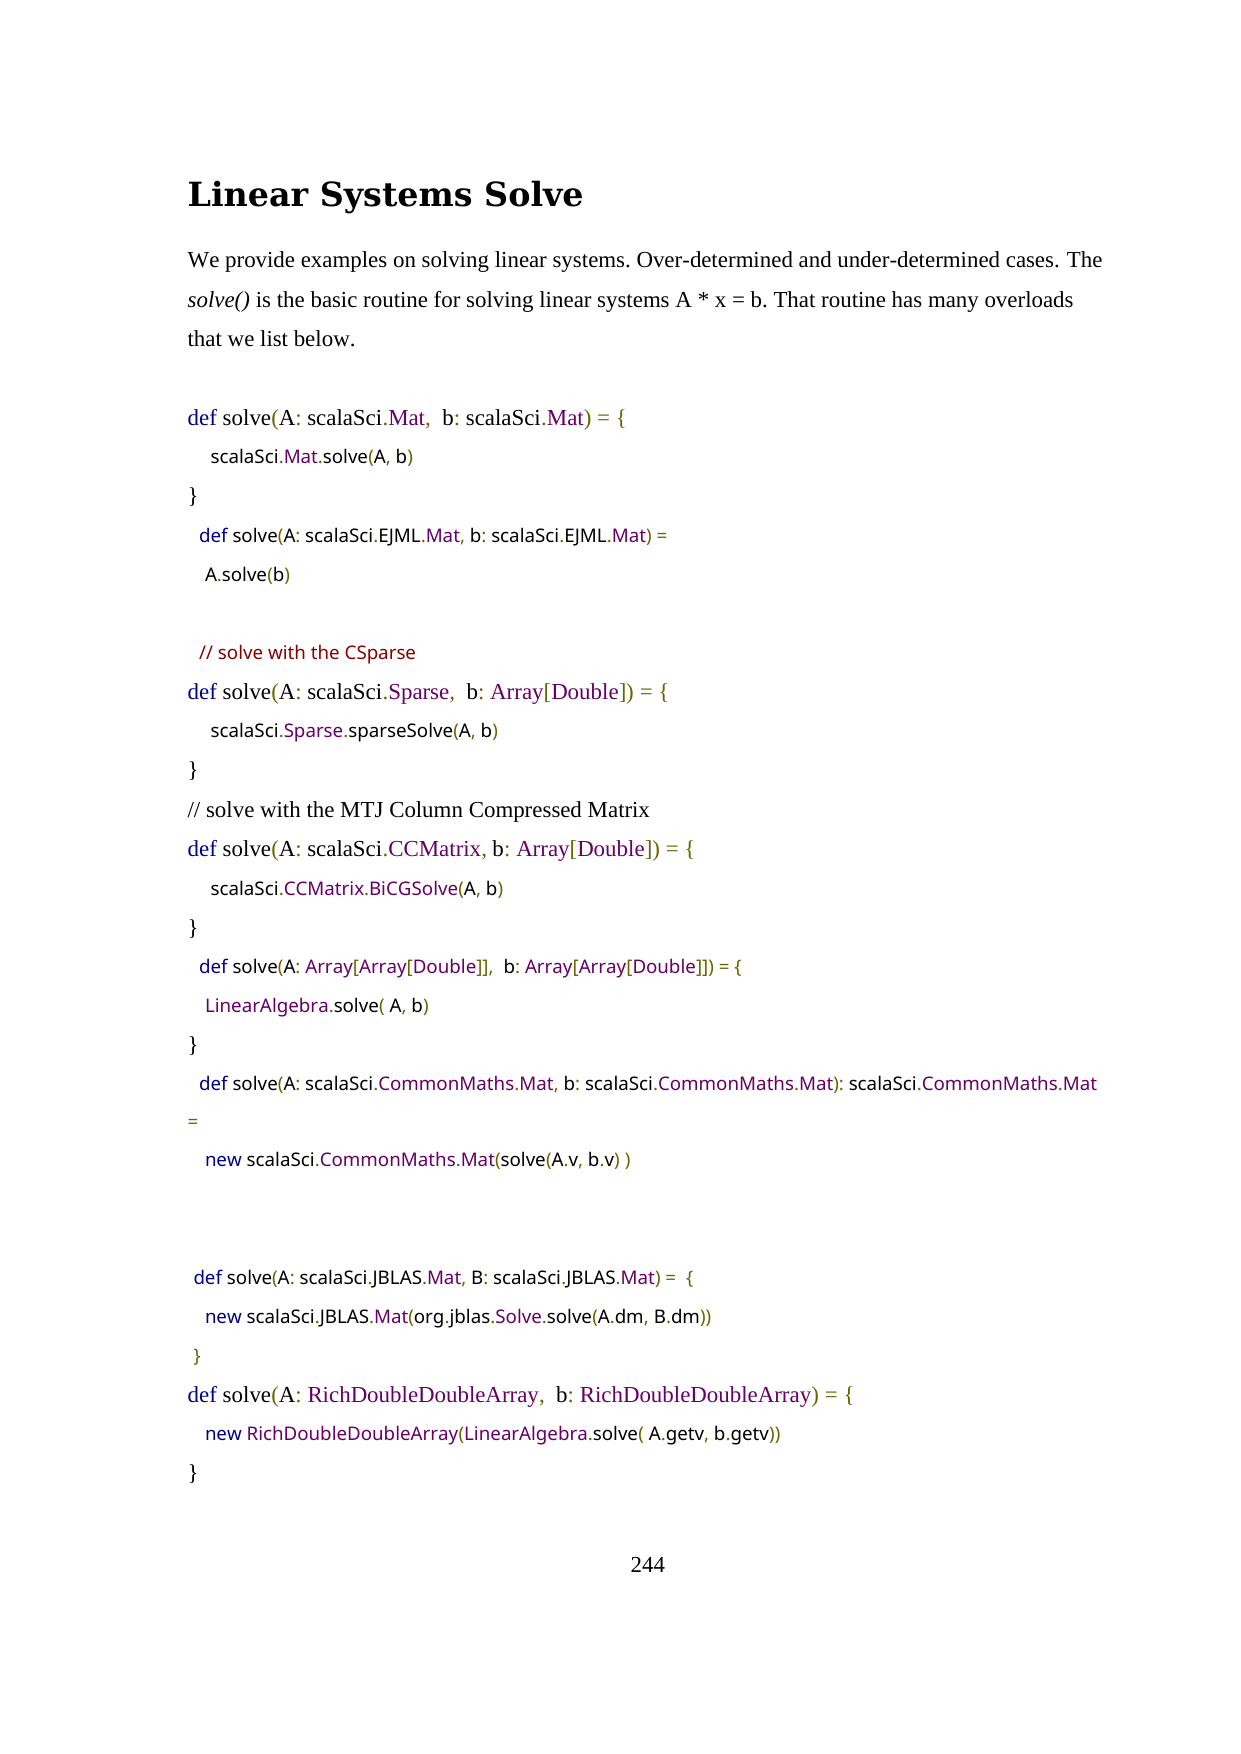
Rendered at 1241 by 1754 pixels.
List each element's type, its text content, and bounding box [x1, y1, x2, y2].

text A.solve(b) [187, 561, 1108, 586]
text } [187, 756, 1108, 783]
text def solve(A: scalaSci.CommonMaths.Mat, b: scalaSci.CommonMaths.Mat): scalaSci.CommonMaths.Mat = [187, 1070, 1108, 1134]
text def solve(A: scalaSci.EJML.Mat, b: scalaSci.EJML.Mat) = [187, 522, 1108, 547]
text def solve(A: scalaSci.CCMatrix, b: Array[Double]) = { [187, 835, 1108, 862]
text scalaSci.Mat.solve(A, b) [187, 444, 1108, 469]
text def solve(A: Array[Array[Double]], b: Array[Array[Double]]) = { [187, 953, 1108, 979]
text new RichDoubleDoubleArray(LinearAlgebra.solve( A.getv, b.getv)) [187, 1421, 1108, 1446]
text def solve(A: scalaSci.Sparse, b: Array[Double]) = { [187, 678, 1108, 704]
subtitle Linear Systems Solve [187, 175, 1108, 214]
text new scalaSci.CommonMaths.Mat(solve(A.v, b.v) ) [187, 1147, 1108, 1172]
text } [187, 914, 1108, 940]
text } [187, 1459, 1108, 1486]
text def solve(A: RichDoubleDoubleArray, b: RichDoubleDoubleArray) = { [187, 1381, 1108, 1407]
text def solve(A: scalaSci.JBLAS.Mat, B: scalaSci.JBLAS.Mat) = { [187, 1264, 1108, 1290]
text // solve with the CSparse [187, 639, 1108, 665]
text } [187, 1342, 1108, 1368]
text LinearAlgebra.solve( A, b) [187, 992, 1108, 1017]
text def solve(A: scalaSci.Mat, b: scalaSci.Mat) = { [187, 404, 1108, 431]
text We provide examples on solving linear systems. Over-determined and under-determined cases. The solve() is the basic routine for solving linear systems A * x = b. That routine has many overloads that we list below. [187, 246, 1108, 352]
text scalaSci.CCMatrix.BiCGSolve(A, b) [187, 875, 1108, 900]
text } [187, 1031, 1108, 1057]
text // solve with the MTJ Column Compressed Matrix [187, 796, 1108, 822]
text new scalaSci.JBLAS.Mat(org.jblas.Solve.solve(A.dm, B.dm)) [187, 1303, 1108, 1329]
text scalaSci.Sparse.sparseSolve(A, b) [187, 717, 1108, 743]
text } [187, 482, 1108, 509]
